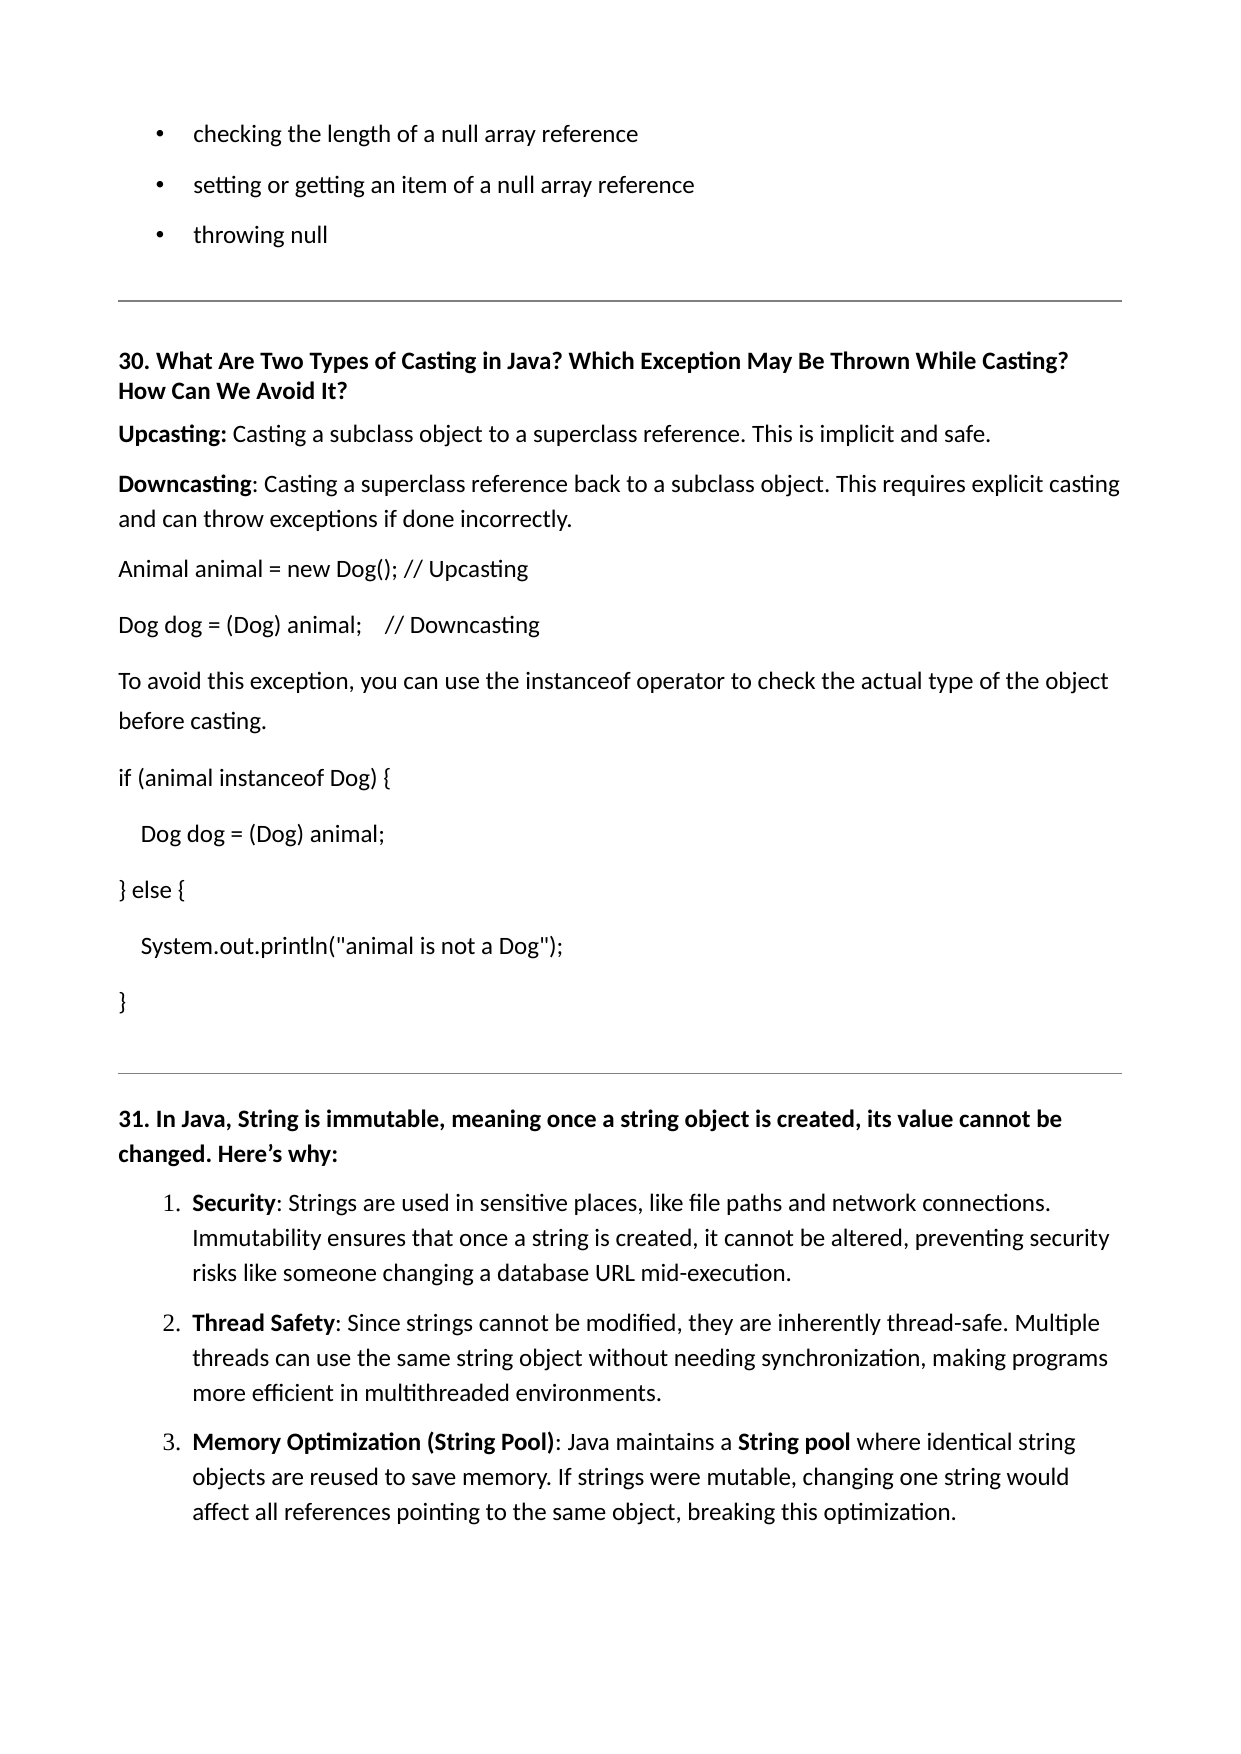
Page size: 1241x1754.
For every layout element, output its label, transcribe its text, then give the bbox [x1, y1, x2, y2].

text Dog dog = (Dog) animal; [118, 818, 1122, 848]
text To avoid this exception, you can use the instanceof operator to check the actual type of the object before casting. [118, 665, 1122, 736]
text Upcasting: Casting a subclass object to a superclass reference. This is implicit and safe. [118, 418, 1122, 449]
subtitle 30. What Are Two Types of Casting in Java? Which Exception May Be Thrown While Casting? How Can We Avoid It? [118, 345, 1122, 406]
text Animal animal = new Dog(); // Upcasting [118, 553, 1122, 583]
list checking the length of a null array reference [156, 118, 1122, 149]
list throwing null [156, 219, 1122, 250]
list setting or getting an item of a null array reference [156, 169, 1122, 199]
text 31. In Java, String is immutable, meaning once a string object is created, its value cannot be changed. Here’s why: [118, 1103, 1122, 1168]
text if (animal instanceof Dog) { [118, 762, 1122, 792]
text Dog dog = (Dog) animal; // Downcasting [118, 609, 1122, 639]
list Memory Optimization (String Pool): Java maintains a String pool where identical string objects are reused to save memory. If strings were mutable, changing one string would affect all references pointing to the same object, breaking this optimization. [162, 1427, 1122, 1527]
text } else { [118, 874, 1122, 904]
text } [118, 986, 1122, 1017]
list Security: Strings are used in sensitive places, like file paths and network connections. Immutability ensures that once a string is created, it cannot be altered, preventing security risks like someone changing a database URL mid-execution. [162, 1187, 1122, 1288]
list Thread Safety: Since strings cannot be modified, they are inherently thread-safe. Multiple threads can use the same string object without needing synchronization, making programs more efficient in multithreaded environments. [162, 1307, 1122, 1407]
text Downcasting: Casting a superclass reference back to a subclass object. This requires explicit casting and can throw exceptions if done incorrectly. [118, 468, 1122, 534]
text System.out.println("animal is not a Dog"); [118, 930, 1122, 961]
